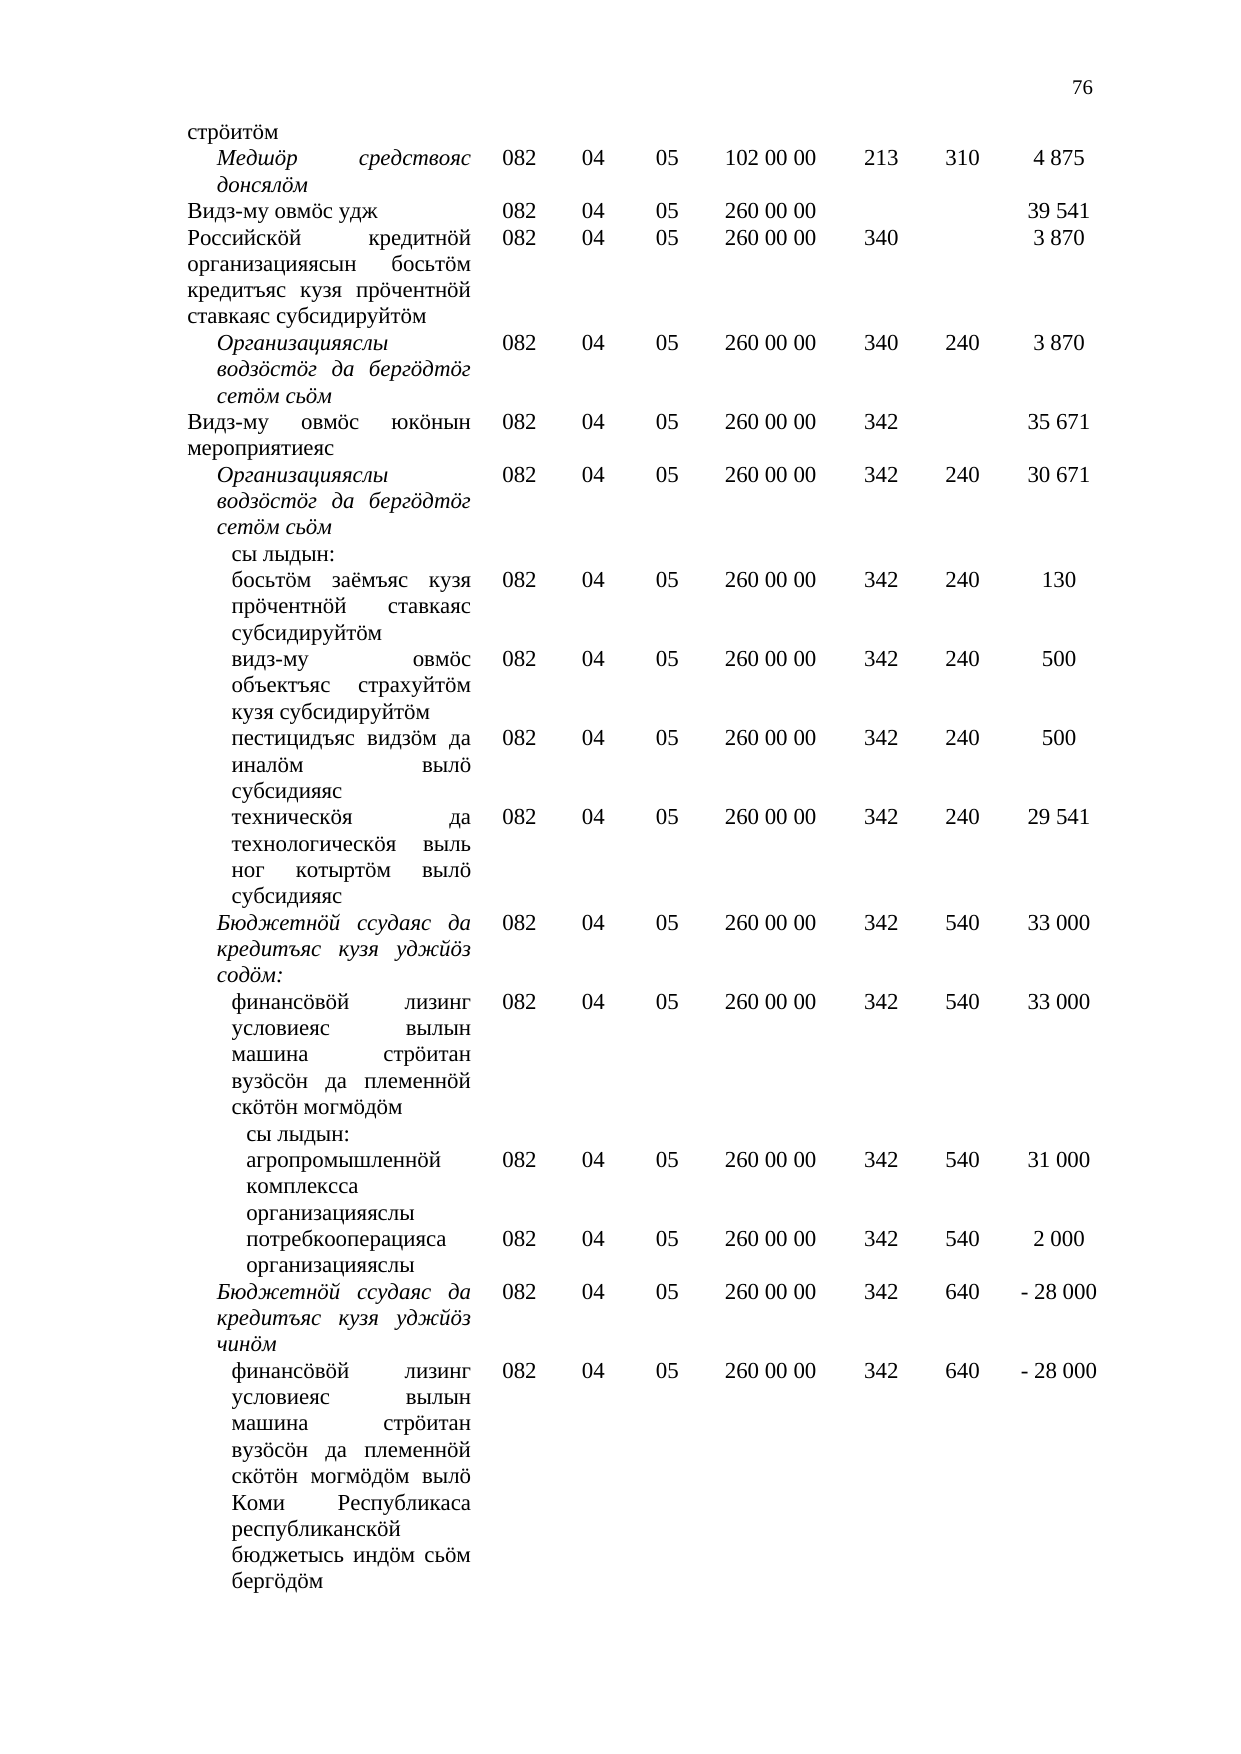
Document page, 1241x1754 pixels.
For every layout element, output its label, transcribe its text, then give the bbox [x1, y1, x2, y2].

table_cell 260 00 00 [704, 1225, 837, 1278]
table_cell 342 [837, 645, 925, 724]
table_cell сы лыдын: [176, 540, 482, 566]
table_cell 260 00 00 [704, 197, 837, 223]
table_cell пестицидъяс видзöм да иналöм вылö субсидияяс [176, 724, 482, 803]
table_cell 130 [999, 566, 1118, 645]
table_cell 240 [925, 329, 999, 408]
table_cell 340 [837, 329, 925, 408]
table_cell 260 00 00 [704, 1278, 837, 1357]
table_cell Бюджетнöй ссудаяс да кредитъяс кузя уджйöз чинöм [176, 1278, 482, 1357]
table_cell [925, 197, 999, 223]
table_cell 05 [630, 145, 704, 197]
table_cell 04 [556, 1278, 630, 1357]
table_cell 500 [999, 645, 1118, 724]
table_cell 05 [630, 909, 704, 988]
table_cell 04 [556, 1357, 630, 1594]
table_cell 05 [630, 224, 704, 329]
table_cell 31 000 [999, 1146, 1118, 1225]
table_cell Видз-му овмöс удж [176, 197, 482, 223]
table_cell 260 00 00 [704, 329, 837, 408]
table_cell 640 [925, 1278, 999, 1357]
table_cell стрöитöм [176, 118, 482, 144]
table_cell [925, 408, 999, 461]
table_cell [999, 540, 1118, 566]
table_cell [556, 540, 630, 566]
table_cell Организацияяслы водзöстöг да бергöдтöг сетöм сьöм [176, 461, 482, 540]
table_cell 342 [837, 1278, 925, 1357]
table_cell 342 [837, 408, 925, 461]
table_cell [925, 540, 999, 566]
table_cell 04 [556, 724, 630, 803]
table_cell 04 [556, 197, 630, 223]
table_cell 39 541 [999, 197, 1118, 223]
table_cell 260 00 00 [704, 224, 837, 329]
table_cell [925, 118, 999, 144]
table_cell 082 [482, 1357, 556, 1594]
table_cell 342 [837, 566, 925, 645]
table_cell [837, 1120, 925, 1146]
table_cell 342 [837, 803, 925, 909]
table_cell 260 00 00 [704, 1357, 837, 1594]
table_cell 082 [482, 645, 556, 724]
table_cell 04 [556, 329, 630, 408]
table_cell 260 00 00 [704, 461, 837, 540]
table_cell 082 [482, 329, 556, 408]
table_cell 082 [482, 408, 556, 461]
table_cell 213 [837, 145, 925, 197]
table_cell Российскöй кредитнöй организацияясын босьтöм кредитъяс кузя прöчентнöй ставкаяс субсидируйтöм [176, 224, 482, 329]
table_cell 240 [925, 566, 999, 645]
table_cell [630, 1120, 704, 1146]
table_cell 33 000 [999, 909, 1118, 988]
table_cell [482, 540, 556, 566]
table_cell [704, 118, 837, 144]
table_cell 2 000 [999, 1225, 1118, 1278]
table_cell Видз-му овмöс юкöнын мероприятиеяс [176, 408, 482, 461]
table_cell [837, 540, 925, 566]
table_cell 260 00 00 [704, 645, 837, 724]
table_cell [999, 118, 1118, 144]
table_cell 540 [925, 1146, 999, 1225]
table_cell [925, 224, 999, 329]
table_cell 04 [556, 909, 630, 988]
table_cell 342 [837, 1146, 925, 1225]
table_cell 082 [482, 224, 556, 329]
table_cell 04 [556, 1225, 630, 1278]
table_cell 05 [630, 329, 704, 408]
table_cell 05 [630, 1278, 704, 1357]
table_cell 640 [925, 1357, 999, 1594]
table_cell 082 [482, 145, 556, 197]
table_cell [837, 197, 925, 223]
table_cell 240 [925, 461, 999, 540]
table_cell - 28 000 [999, 1357, 1118, 1594]
table_cell финансöвöй лизинг условиеяс вылын машина стрöитан вузöсöн да племеннöй скöтöн могмöдöм [176, 988, 482, 1119]
table_cell 240 [925, 724, 999, 803]
table_cell 260 00 00 [704, 408, 837, 461]
table_cell [482, 118, 556, 144]
table_cell 04 [556, 645, 630, 724]
table_cell 04 [556, 988, 630, 1119]
table_cell [630, 118, 704, 144]
table_cell 082 [482, 803, 556, 909]
table_cell 05 [630, 803, 704, 909]
table_cell 3 870 [999, 224, 1118, 329]
table_cell 05 [630, 197, 704, 223]
table_cell 260 00 00 [704, 566, 837, 645]
table_cell [556, 1120, 630, 1146]
table_cell [556, 118, 630, 144]
table_cell 04 [556, 566, 630, 645]
table_cell 04 [556, 224, 630, 329]
table_cell 102 00 00 [704, 145, 837, 197]
table_cell 260 00 00 [704, 803, 837, 909]
table_cell 05 [630, 1146, 704, 1225]
table_cell 05 [630, 645, 704, 724]
table_cell Бюджетнöй ссудаяс да кредитъяс кузя уджйöз содöм: [176, 909, 482, 988]
table_cell Организацияяслы водзöстöг да бергöдтöг сетöм сьöм [176, 329, 482, 408]
table_cell 05 [630, 1357, 704, 1594]
table_cell 342 [837, 909, 925, 988]
table_cell видз-му овмöс объектъяс страхуйтöм кузя субсидируйтöм [176, 645, 482, 724]
table_cell 310 [925, 145, 999, 197]
table_cell 05 [630, 408, 704, 461]
table_cell 082 [482, 1278, 556, 1357]
table_cell [704, 1120, 837, 1146]
table_cell 082 [482, 1146, 556, 1225]
table_cell 540 [925, 1225, 999, 1278]
table_cell финансöвöй лизинг условиеяс вылын машина стрöитан вузöсöн да племеннöй скöтöн могмöдöм вылö Коми Республикаса республиканскöй бюджетысь индöм сьöм бергöдöм [176, 1357, 482, 1594]
table_cell 082 [482, 1225, 556, 1278]
table_cell 260 00 00 [704, 724, 837, 803]
table_cell 342 [837, 988, 925, 1119]
table_cell 342 [837, 1225, 925, 1278]
table_cell босьтöм заёмъяс кузя прöчентнöй ставкаяс субсидируйтöм [176, 566, 482, 645]
table_cell 05 [630, 1225, 704, 1278]
table_cell потребкооперацияса организацияяслы [176, 1225, 482, 1278]
table_cell 05 [630, 988, 704, 1119]
table_cell 260 00 00 [704, 909, 837, 988]
table_cell 082 [482, 461, 556, 540]
table_cell 05 [630, 566, 704, 645]
table_cell 082 [482, 566, 556, 645]
table_cell 082 [482, 909, 556, 988]
table_cell 04 [556, 461, 630, 540]
table_cell [999, 1120, 1118, 1146]
table_cell 04 [556, 408, 630, 461]
table_cell 04 [556, 1146, 630, 1225]
table_cell [925, 1120, 999, 1146]
table_cell 240 [925, 645, 999, 724]
table_cell 05 [630, 724, 704, 803]
table_cell 342 [837, 461, 925, 540]
table_cell 3 870 [999, 329, 1118, 408]
table_cell Медшöр средствояс донсялöм [176, 145, 482, 197]
table_cell 342 [837, 1357, 925, 1594]
table_cell 4 875 [999, 145, 1118, 197]
table_cell 082 [482, 724, 556, 803]
table_cell 082 [482, 988, 556, 1119]
table_cell 500 [999, 724, 1118, 803]
table_cell 05 [630, 461, 704, 540]
table_cell [482, 1120, 556, 1146]
table_cell 04 [556, 145, 630, 197]
table_cell техническöя да технологическöя выль ног котыртöм вылö субсидияяс [176, 803, 482, 909]
table_cell 04 [556, 803, 630, 909]
table_cell агропромышленнöй комплексса организацияяслы [176, 1146, 482, 1225]
table_cell 29 541 [999, 803, 1118, 909]
table_cell 342 [837, 724, 925, 803]
table_cell 260 00 00 [704, 988, 837, 1119]
table_cell [630, 540, 704, 566]
table_cell [704, 540, 837, 566]
table_cell 240 [925, 803, 999, 909]
table_cell 35 671 [999, 408, 1118, 461]
table_cell 540 [925, 909, 999, 988]
table_cell 30 671 [999, 461, 1118, 540]
table_cell сы лыдын: [176, 1120, 482, 1146]
table_cell 260 00 00 [704, 1146, 837, 1225]
table_cell [837, 118, 925, 144]
table_cell 082 [482, 197, 556, 223]
table_cell 540 [925, 988, 999, 1119]
table_cell 33 000 [999, 988, 1118, 1119]
table_cell 340 [837, 224, 925, 329]
table_cell - 28 000 [999, 1278, 1118, 1357]
